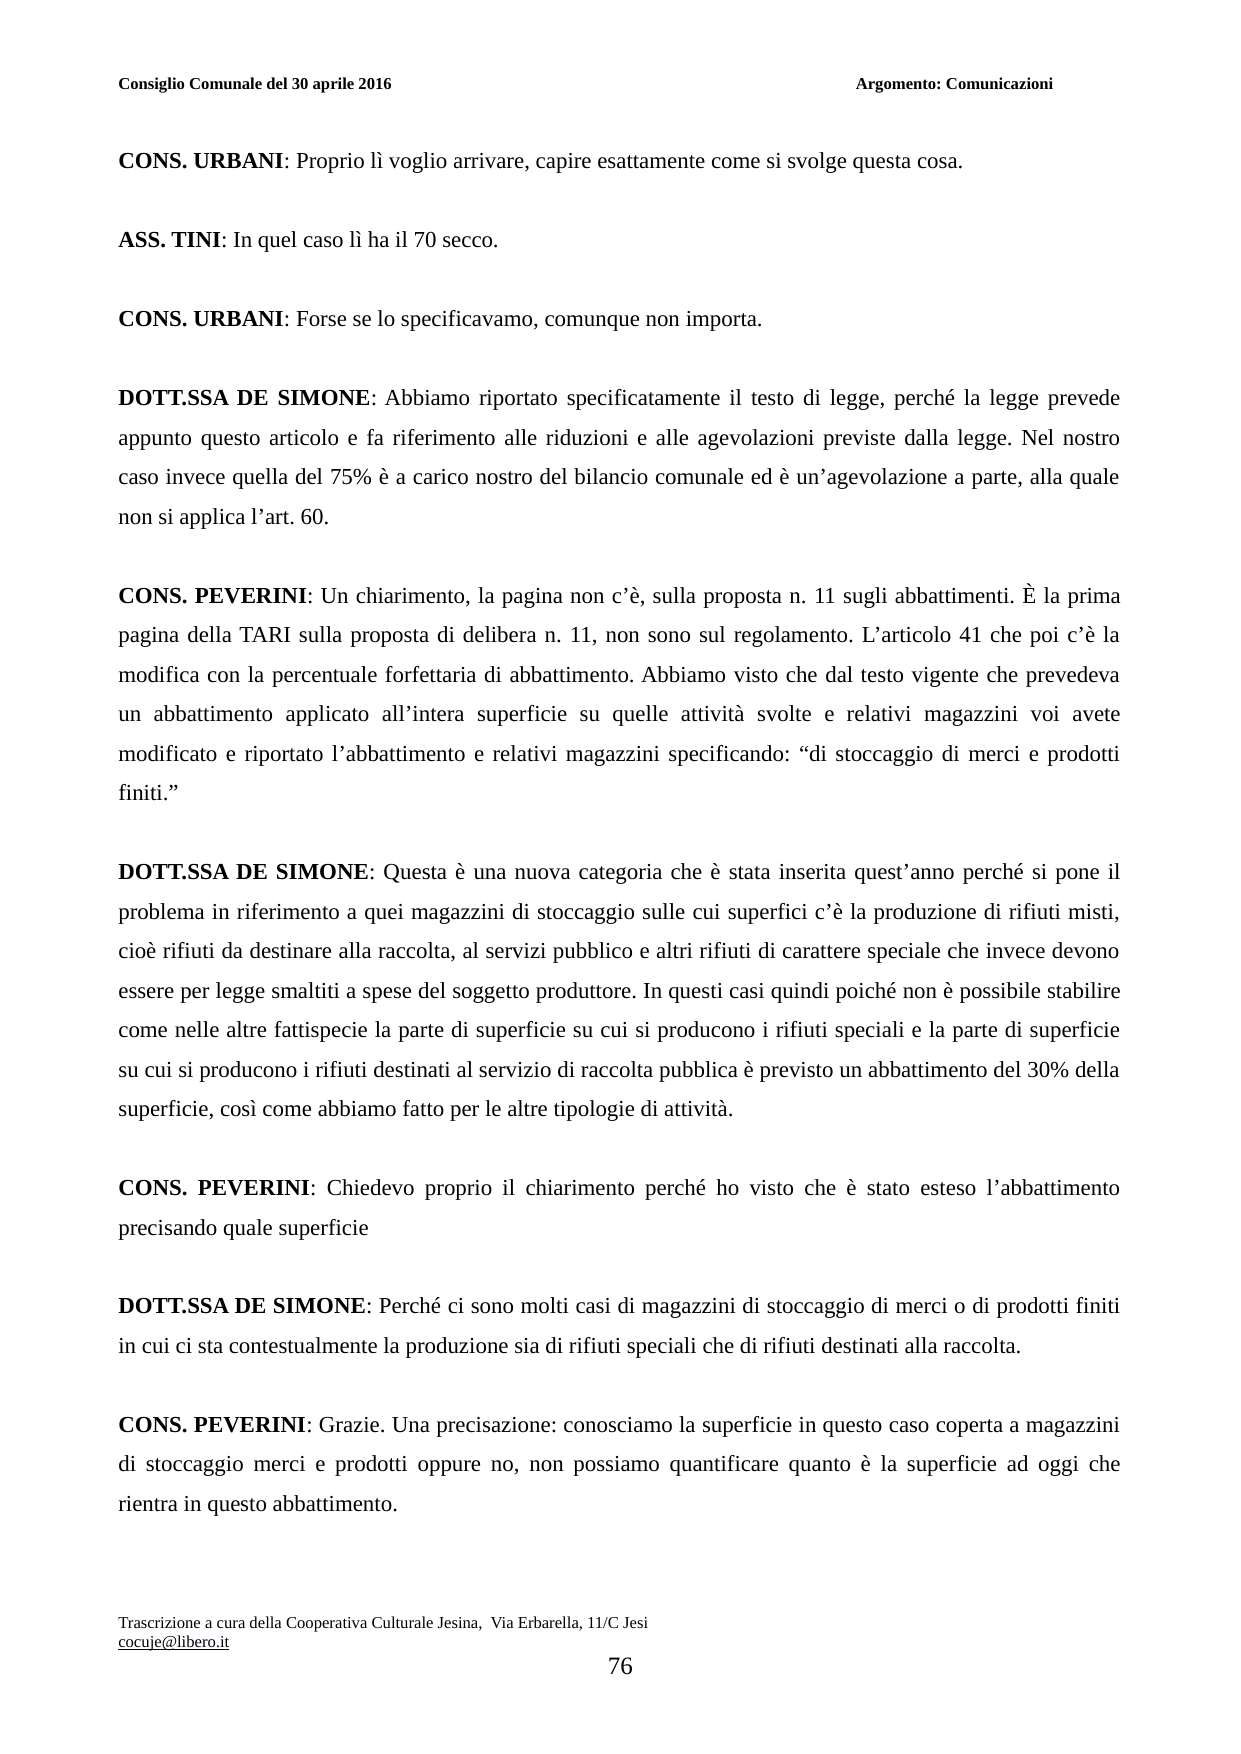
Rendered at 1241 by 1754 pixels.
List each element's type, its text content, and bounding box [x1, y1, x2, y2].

text CONS. PEVERINI: Chiedevo proprio il chiarimento perché ho visto che è stato esteso l’abbattimento precisando quale superficie [118, 1174, 1122, 1240]
text CONS. URBANI: Proprio lì voglio arrivare, capire esattamente come si svolge questa cosa. [118, 148, 1122, 174]
text DOTT.SSA DE SIMONE: Perché ci sono molti casi di magazzini di stoccaggio di merci o di prodotti finiti in cui ci sta contestualmente la produzione sia di rifiuti speciali che di rifiuti destinati alla raccolta. [118, 1292, 1122, 1358]
text DOTT.SSA DE SIMONE: Questa è una nuova categoria che è stata inserita quest’anno perché si pone il problema in riferimento a quei magazzini di stoccaggio sulle cui superfici c’è la produzione di rifiuti misti, cioè rifiuti da destinare alla raccolta, al servizi pubblico e altri rifiuti di carattere speciale che invece devono essere per legge smaltiti a spese del soggetto produttore. In questi casi quindi poiché non è possibile stabilire come nelle altre fattispecie la parte di superficie su cui si producono i rifiuti speciali e la parte di superficie su cui si producono i rifiuti destinati al servizio di raccolta pubblica è previsto un abbattimento del 30% della superficie, così come abbiamo fatto per le altre tipologie di attività. [118, 858, 1122, 1121]
text CONS. PEVERINI: Un chiarimento, la pagina non c’è, sulla proposta n. 11 sugli abbattimenti. È la prima pagina della TARI sulla proposta di delibera n. 11, non sono sul regolamento. L’articolo 41 che poi c’è la modifica con la percentuale forfettaria di abbattimento. Abbiamo visto che dal testo vigente che prevedeva un abbattimento applicato all’intera superficie su quelle attività svolte e relativi magazzini voi avete modificato e riportato l’abbattimento e relativi magazzini specificando: “di stoccaggio di merci e prodotti finiti.” [118, 582, 1122, 806]
text CONS. URBANI: Forse se lo specificavamo, comunque non importa. [118, 306, 1122, 332]
text CONS. PEVERINI: Grazie. Una precisazione: conosciamo la superficie in questo caso coperta a magazzini di stoccaggio merci e prodotti oppure no, non possiamo quantificare quanto è la superficie ad oggi che rientra in questo abbattimento. [118, 1411, 1122, 1516]
text ASS. TINI: In quel caso lì ha il 70 secco. [118, 227, 1122, 253]
text DOTT.SSA DE SIMONE: Abbiamo riportato specificatamente il testo di legge, perché la legge prevede appunto questo articolo e fa riferimento alle riduzioni e alle agevolazioni previste dalla legge. Nel nostro caso invece quella del 75% è a carico nostro del bilancio comunale ed è un’agevolazione a parte, alla quale non si applica l’art. 60. [118, 384, 1122, 529]
